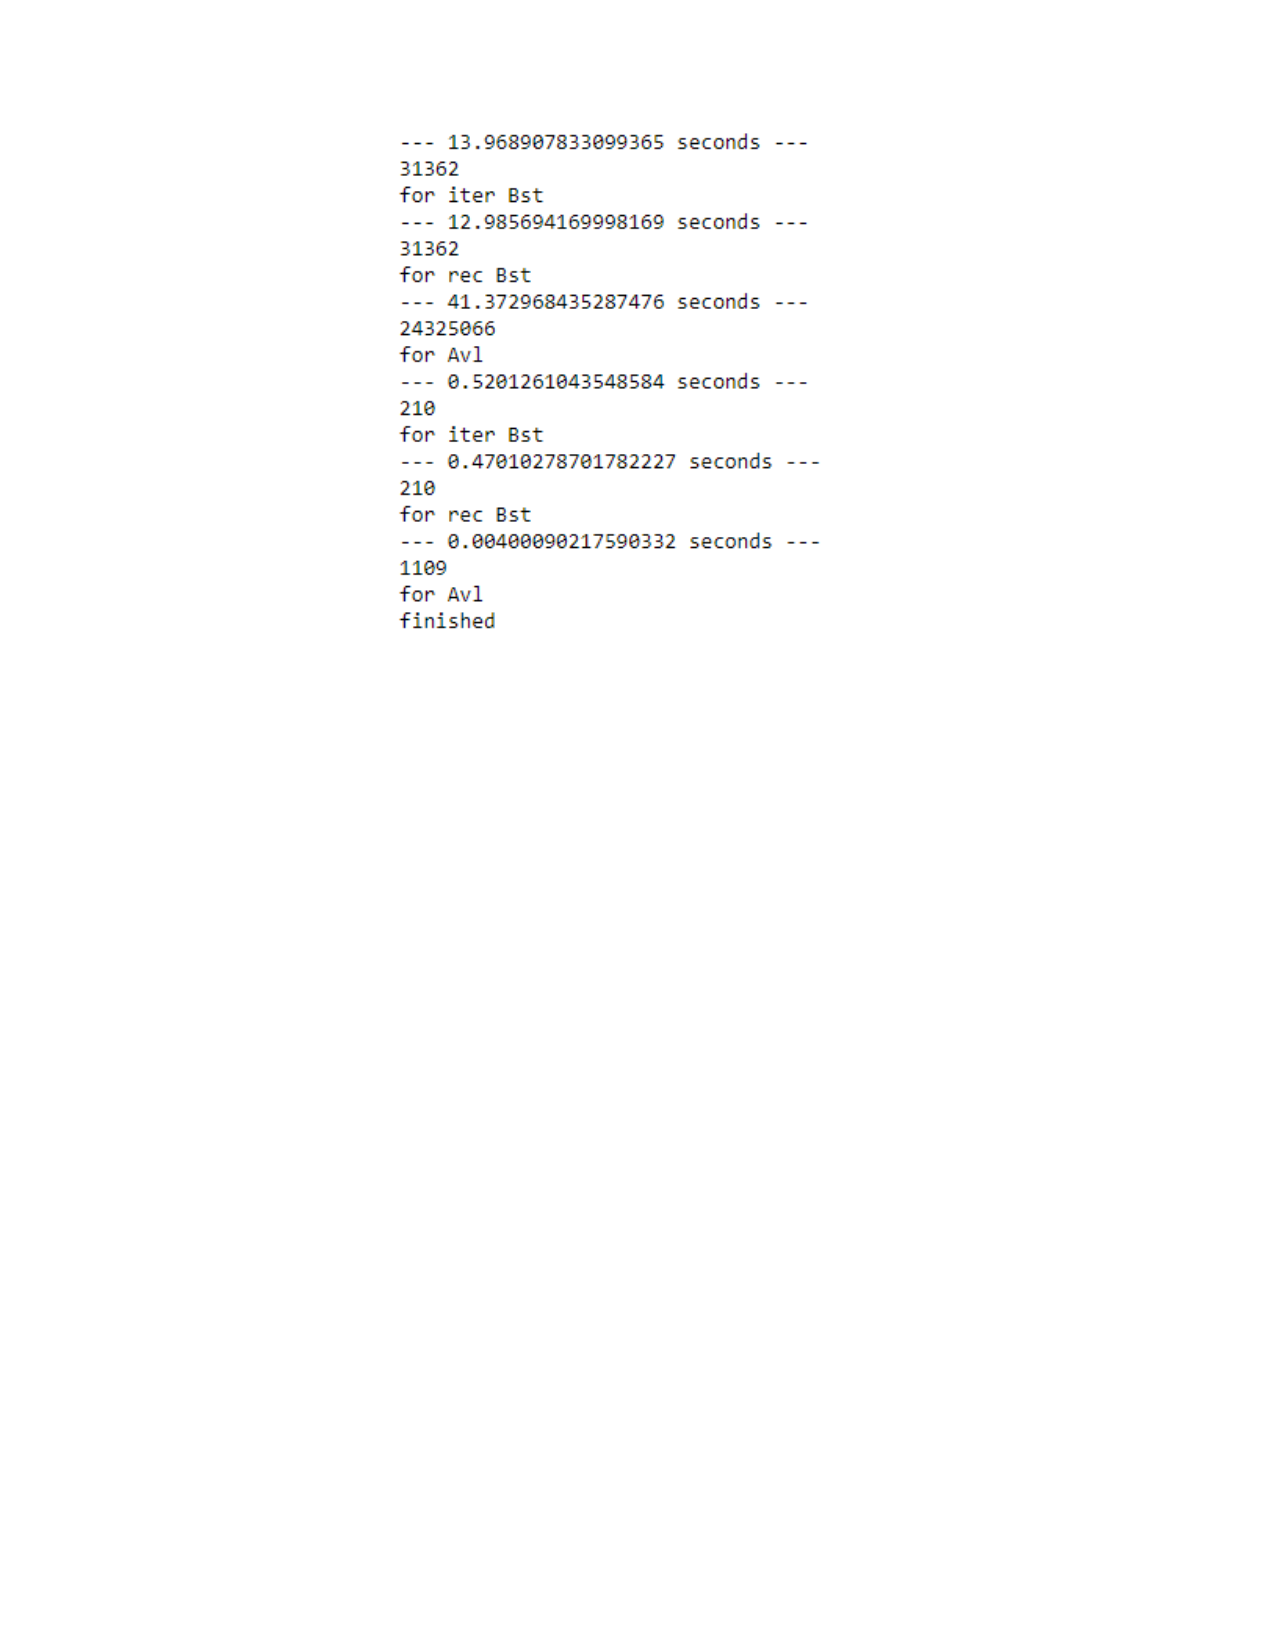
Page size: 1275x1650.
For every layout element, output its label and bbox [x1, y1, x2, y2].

picture [318, 118, 957, 644]
